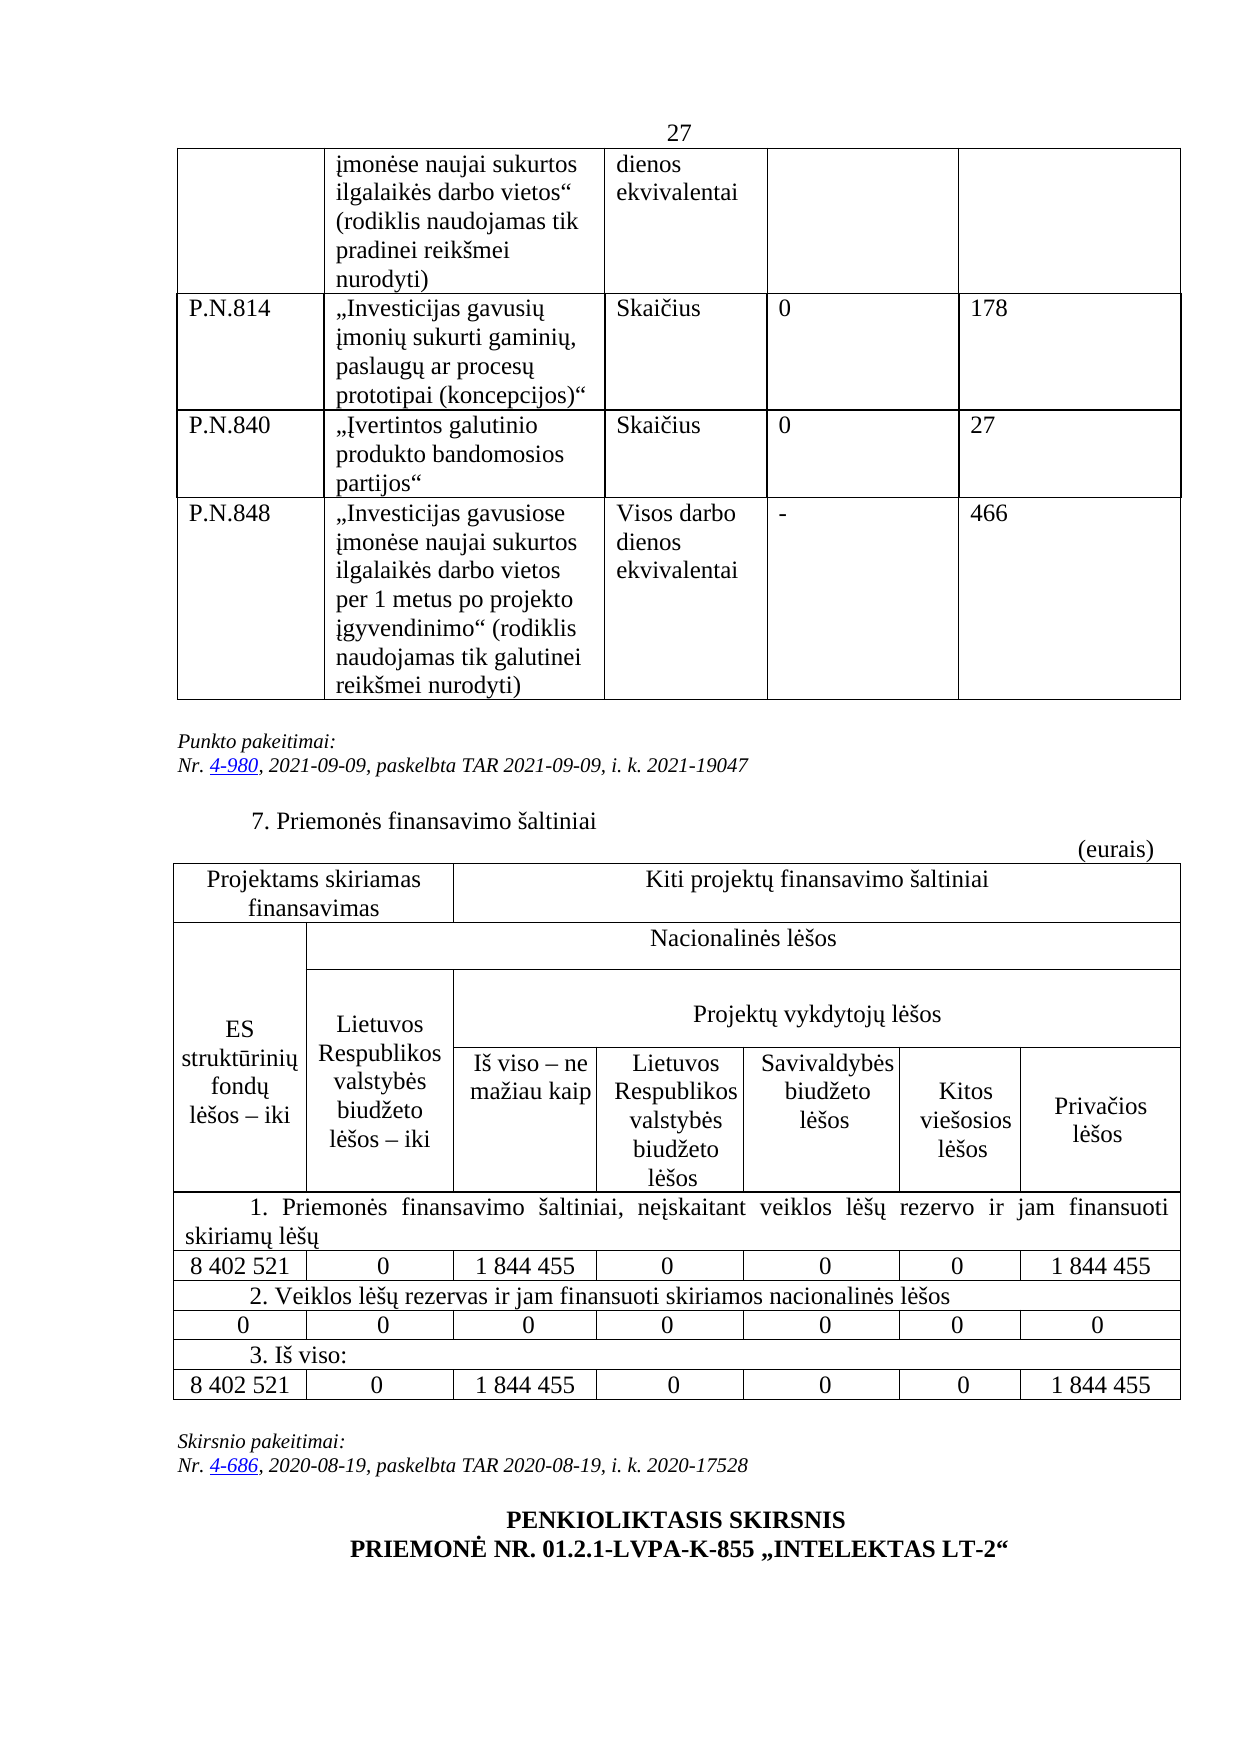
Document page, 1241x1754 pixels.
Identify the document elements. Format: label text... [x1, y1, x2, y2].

table_cell 8 402 521 [174, 1251, 306, 1280]
table_cell 0 [174, 1311, 306, 1339]
table_cell „Įvertintos galutinio produkto bandomosios partijos“ [325, 411, 604, 497]
table_cell 0 [900, 1311, 1020, 1339]
text Skirsnio pakeitimai: [177, 1429, 1181, 1453]
text Nr. 4-686, 2020-08-19, paskelbta TAR 2020-08-19, i. k. 2020-17528 [177, 1453, 1181, 1477]
table_cell ES struktūrinių fondų lėšos – iki [174, 923, 306, 1191]
table_cell Projektų vykdytojų lėšos [454, 970, 1180, 1047]
table_cell 0 [597, 1311, 743, 1339]
text 7. Priemonės finansavimo šaltiniai [251, 806, 1181, 834]
table_cell Savivaldybės biudžeto lėšos [744, 1048, 899, 1191]
table_cell dienos ekvivalentai [605, 149, 767, 292]
text PRIEMONĖ NR. 01.2.1-LVPA-K-855 „INTELEKTAS LT-2“ [177, 1534, 1181, 1563]
table_cell 0 [744, 1311, 899, 1339]
table_cell 3. Iš viso: [174, 1340, 1180, 1369]
table_cell 8 402 521 [174, 1370, 306, 1399]
table_cell P.N.848 [178, 498, 324, 699]
table_header Kiti projektų finansavimo šaltiniai [454, 864, 1180, 922]
table_cell „Investicijas gavusiose įmonėse naujai sukurtos ilgalaikės darbo vietos per 1 metus po projekto įgyvendinimo“ (rodiklis naudojamas tik galutinei reikšmei nurodyti) [325, 498, 604, 699]
table_cell [178, 149, 324, 292]
table_header Projektams skiriamas finansavimas [174, 864, 453, 922]
table_cell Skaičius [606, 294, 766, 408]
table_cell 1 844 455 [1021, 1251, 1180, 1280]
table_cell 1 844 455 [454, 1251, 596, 1280]
table_cell 466 [959, 498, 1180, 699]
table_cell Iš viso – ne mažiau kaip [454, 1048, 596, 1191]
table_cell 1 844 455 [1021, 1370, 1180, 1399]
table_cell 178 [960, 294, 1180, 408]
table_cell 0 [768, 294, 958, 408]
text Nr. 4-980, 2021-09-09, paskelbta TAR 2021-09-09, i. k. 2021-19047 [177, 753, 1181, 777]
table_cell P.N.814 [178, 294, 323, 408]
table_cell 0 [307, 1311, 453, 1339]
table_cell 0 [744, 1251, 899, 1280]
table_cell 27 [960, 411, 1180, 497]
table_cell 0 [597, 1370, 743, 1399]
table_cell 0 [1021, 1311, 1180, 1339]
table_cell 1. Priemonės finansavimo šaltiniai, neįskaitant veiklos lėšų rezervo ir jam finansuoti skiriamų lėšų [174, 1193, 1180, 1250]
table_cell Lietuvos Respublikos valstybės biudžeto lėšos [597, 1048, 743, 1191]
text (eurais) [957, 834, 1181, 863]
table_cell 0 [454, 1311, 596, 1339]
table_cell „Investicijas gavusių įmonių sukurti gaminių, paslaugų ar procesų prototipai (koncepcijos)“ [325, 294, 604, 408]
text Punkto pakeitimai: [177, 729, 1181, 753]
table_cell 0 [768, 411, 958, 497]
table_cell P.N.840 [178, 411, 323, 497]
table_cell 2. Veiklos lėšų rezervas ir jam finansuoti skiriamos nacionalinės lėšos [174, 1281, 1180, 1309]
table_cell - [768, 498, 958, 699]
table_cell įmonėse naujai sukurtos ilgalaikės darbo vietos“ (rodiklis naudojamas tik pradinei reikšmei nurodyti) [325, 149, 604, 292]
table_cell 0 [597, 1251, 743, 1280]
table_cell Nacionalinės lėšos [307, 923, 1180, 969]
table_cell Skaičius [606, 411, 766, 497]
table_cell Privačios lėšos [1021, 1048, 1180, 1191]
table_cell Kitos viešosios lėšos [900, 1048, 1020, 1191]
table_cell 0 [900, 1370, 1020, 1399]
text PENKIOLIKTASIS SKIRSNIS [177, 1506, 1181, 1534]
table_cell 0 [900, 1251, 1020, 1280]
table_cell [768, 149, 958, 292]
table_cell 0 [307, 1370, 453, 1399]
table_cell 0 [307, 1251, 453, 1280]
table_cell 0 [744, 1370, 899, 1399]
table_cell Visos darbo dienos ekvivalentai [605, 498, 767, 699]
table_cell Lietuvos Respublikos valstybės biudžeto lėšos – iki [307, 970, 453, 1191]
table_cell - [959, 149, 1180, 292]
table_cell 1 844 455 [454, 1370, 596, 1399]
